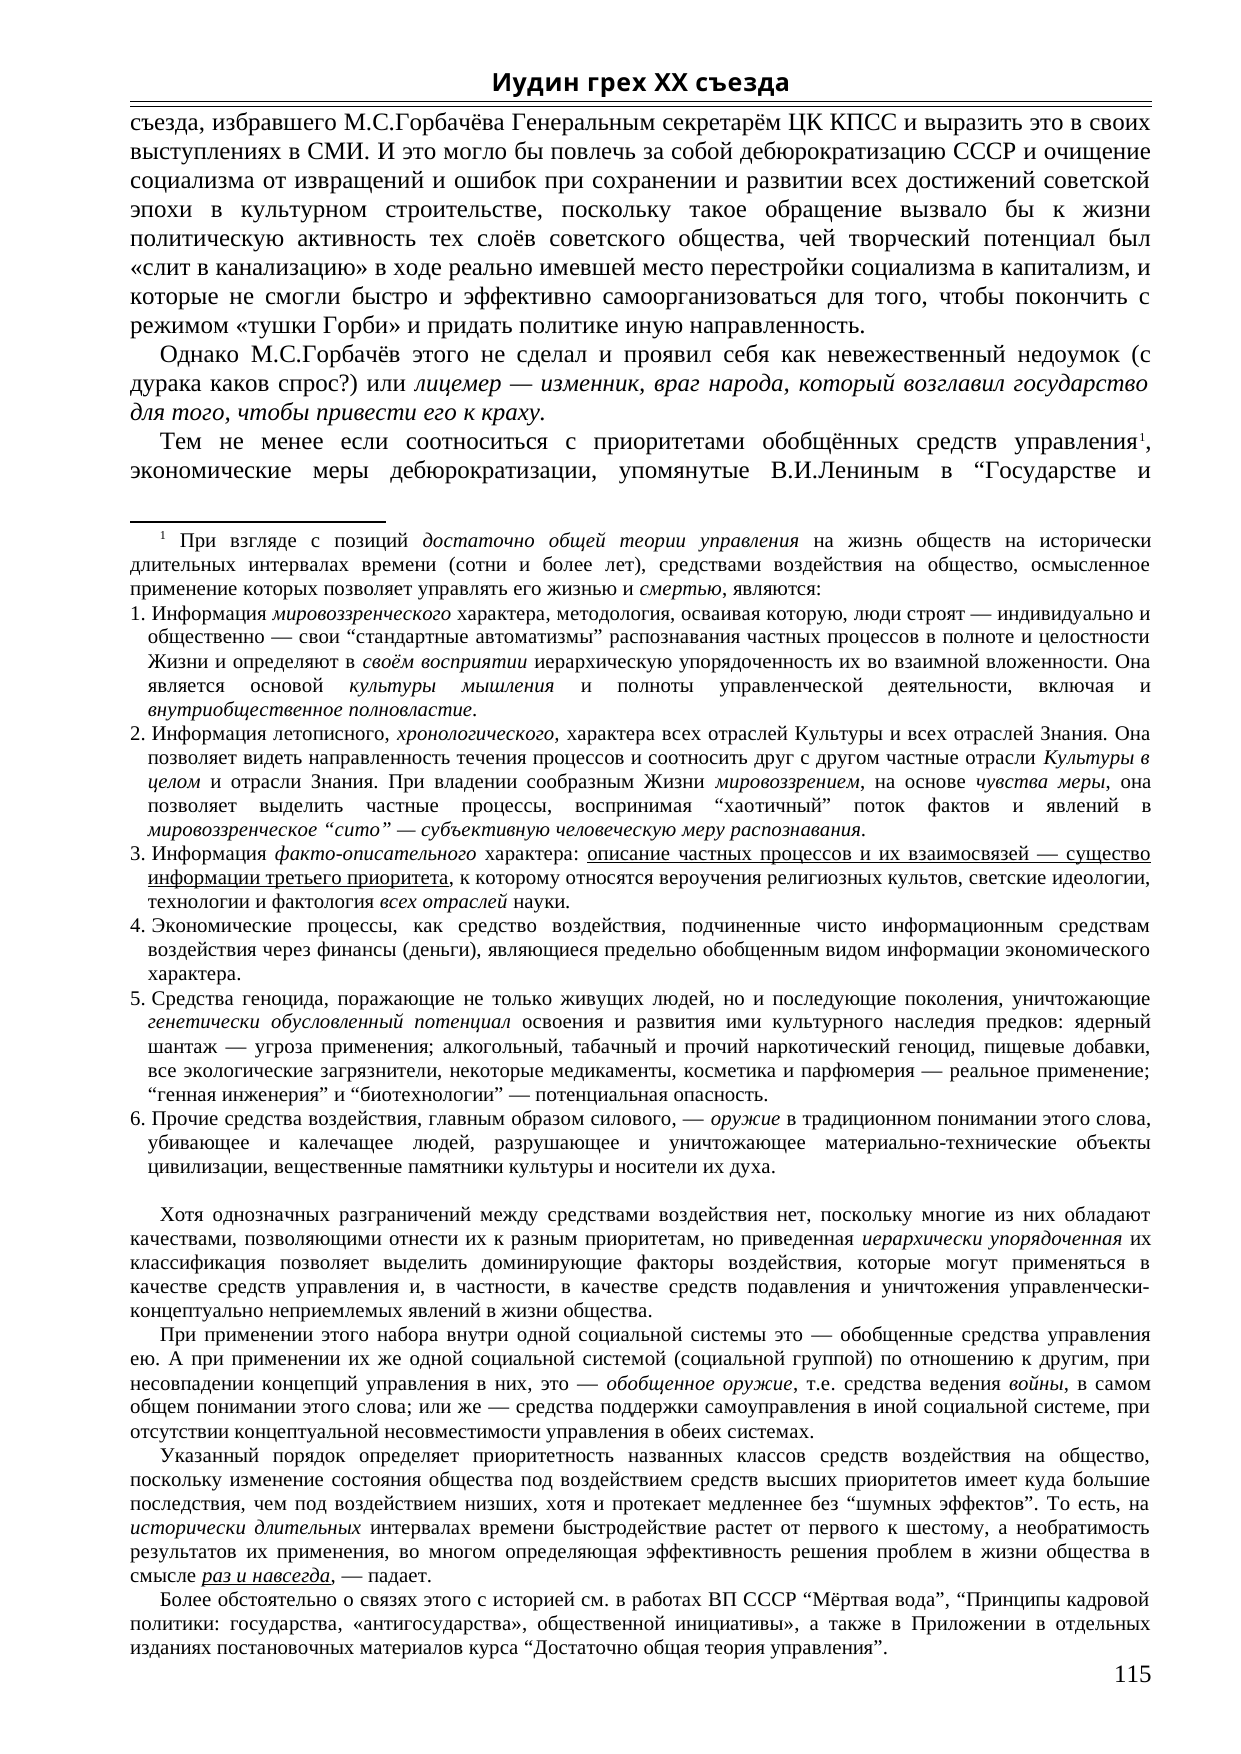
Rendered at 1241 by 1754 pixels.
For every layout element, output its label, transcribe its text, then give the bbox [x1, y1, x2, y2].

text При взгляде с позиций достаточно общей теории управления на жизнь обществ на исторически длительных интервалах времени (сотни и более лет), средствами воздействия на общество, осмысленное применение которых позволяет управлять его жизнью и смертью, являются: [130, 528, 1152, 600]
text 5. Средства геноцида, поражающие не только живущих людей, но и последующие поколения, уничтожающие генетически обусловленный потенциал освоения и развития ими культурного наследия предков: ядерный шантаж — угроза применения; алкогольный, табачный и прочий наркотический геноцид, пищевые добавки, все экологические загрязнители, некоторые медикаменты, косметика и парфюмерия — реальное применение; “генная инженерия” и “био­тех­нологии” — потенциальная опасность. [130, 985, 1152, 1106]
text Хотя однозначных разграничений между средствами воздействия нет, поскольку многие из них обладают качествами, позволяющими отнести их к разным приоритетам, но приведенная иерархически упорядоченная их классификация позволяет выделить доминирующие факторы воздействия, которые могут применяться в качестве средств управления и, в частности, в качестве средств подавления и уничтожения управленчески-концептуально неприемлемых явлений в жизни общества. [130, 1202, 1152, 1322]
text При применении этого набора внутри одной социальной системы это — обобщенные средства управления ею. А при применении их же одной социальной системой (социальной группой) по отношению к другим, при несовпадении концепций управления в них, это — обобщенное оружие, т.е. средства ведения войны, в самом общем понимании этого слова; или же — средства поддержки самоуправления в иной социальной системе, при отсутствии концептуальной несовместимости управления в обеих системах. [130, 1322, 1152, 1442]
text Указанный порядок определяет приоритетность названных классов средств воздействия на общество, поскольку изменение состояния общества под воздействием средств высших приоритетов имеет куда большие последствия, чем под воздействием низших, хотя и протекает медленнее без “шумных эффектов”. То есть, на исторически длительных интервалах времени быстродействие растет от первого к шестому, а необратимость результатов их применения, во многом определяющая эффективность решения проблем в жизни общества в смысле раз и навсегда, — падает. [130, 1442, 1152, 1587]
text Тем не менее если соотноситься с приоритетами обобщённых средств управления, экономические меры дебюрократизации, упомянутые В.И.Лениным в “Государстве и [130, 426, 1152, 484]
text Более обстоятельно о связях этого с историей см. в работах ВП СССР “Мёртвая вода”, “Принципы кадровой политики: государства, «антигосу­дар­ст­ва», общественной инициативы», а также в Приложении в отдельных изданиях постановочных материалов курса “Достаточно общая теория управления”. [130, 1587, 1152, 1659]
text 6. Прочие средства воздействия, главным образом силового, — оружие в традиционном понимании этого слова, убивающее и калечащее людей, разрушающее и уничтожающее материально-технические объекты цивилизации, вещественные памятники культуры и носители их духа. [130, 1106, 1152, 1178]
text 3. Информация факто-описательного характера: описание частных процессов и их взаимосвязей — существо информации третьего приоритета, к которому относятся вероучения религиозных культов, светские идеологии, технологии и фактология всех отраслей науки. [130, 841, 1152, 913]
text съезда, избравшего М.С.Горбачёва Генеральным секретарём ЦК КПСС и выразить это в своих выступлениях в СМИ. И это могло бы повлечь за собой дебюрократизацию СССР и очищение социализма от извращений и ошибок при сохранении и развитии всех достижений советской эпохи в культурном строительстве, поскольку такое обращение вызвало бы к жизни политическую активность тех слоёв советского общества, чей творческий потенциал был «слит в канализацию» в ходе реально имевшей место перестройки социализма в капитализм, и которые не смогли быстро и эффективно самоорганизоваться для того, чтобы покончить с режимом «тушки Горби» и придать политике иную направленность. [130, 107, 1152, 339]
text 2. Информация летописного, хронологического, характера всех отраслей Культуры и всех отраслей Знания. Она позволяет видеть направленность течения процессов и соотносить друг с другом частные отрасли Культуры в целом и отрасли Знания. При владении сообразным Жизни мировоззрением, на основе чувства меры, она позволяет выделить частные процессы, воспринимая “хао­тичный” поток фактов и явлений в мировоззренческое “сито” — субъективную человеческую меру распознавания. [130, 721, 1152, 841]
text Однако М.С.Горбачёв этого не сделал и проявил себя как невежественный недоумок (с дурака каков спрос?) или лицемер — изменник, враг народа, который возглавил государство для того, чтобы привести его к краху. [130, 339, 1152, 426]
text 4. Экономические процессы, как средство воздействия, подчиненные чисто информационным средствам воздействия через финансы (деньги), являющиеся предельно обобщенным видом информации экономического характера. [130, 913, 1152, 985]
text 1. Информация мировоззренческого характера, методология, осваивая которую, люди строят — индивидуально и общественно — свои “стандартные автоматизмы” распознавания частных процессов в полноте и целостности Жизни и определяют в своём восприятии иерархическую упорядоченность их во взаимной вложенности. Она является основой культуры мышления и полноты управленческой деятельности, включая и внутриобщественное полновластие. [130, 600, 1152, 721]
